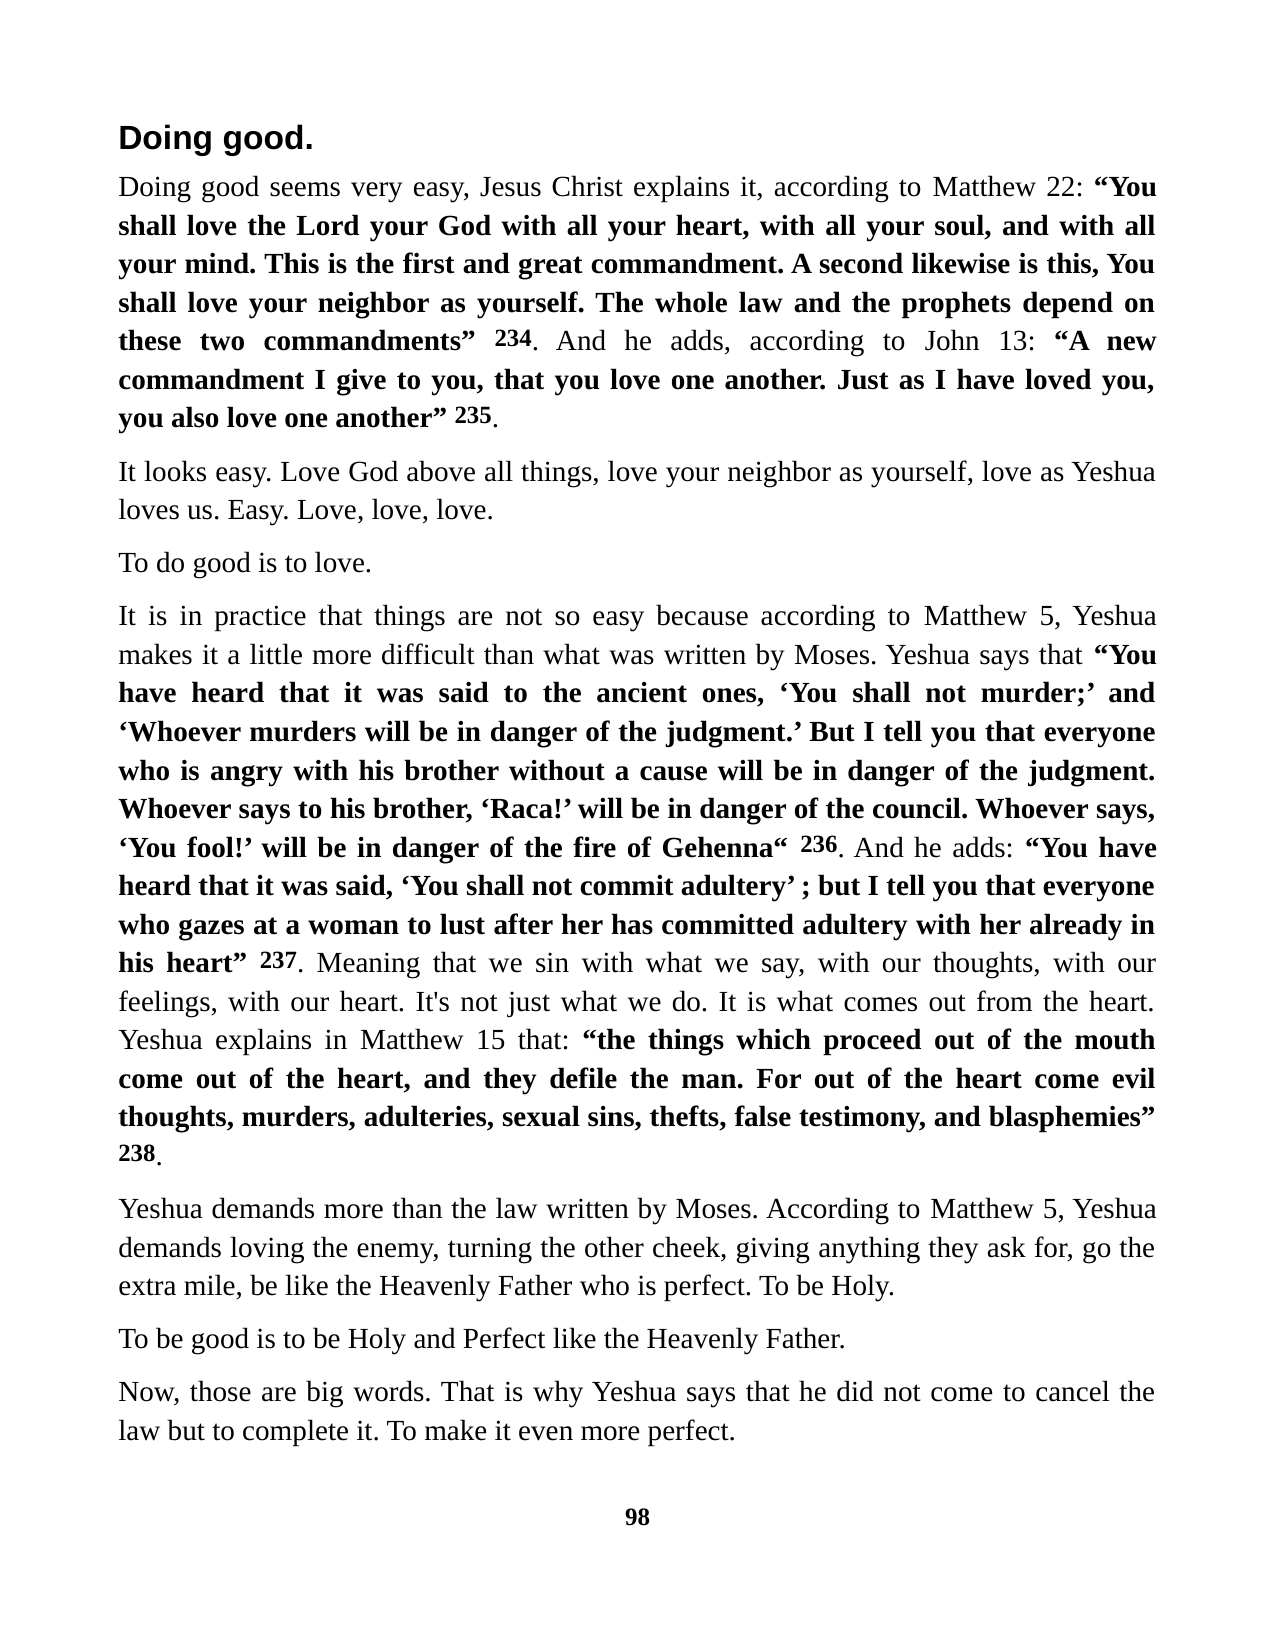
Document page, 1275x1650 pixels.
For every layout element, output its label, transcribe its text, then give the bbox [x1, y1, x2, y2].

text It looks easy. Love God above all things, love your neighbor as yourself, love as Yeshua loves us. Easy. Love, love, love. [118, 454, 1157, 526]
text Now, those are big words. That is why Yeshua says that he did not come to cancel the law but to complete it. To make it even more perfect. [118, 1374, 1157, 1447]
text To be good is to be Holy and Perfect like the Heavenly Father. [118, 1321, 1157, 1355]
subtitle Doing good. [118, 118, 1157, 157]
text Doing good seems very easy, Jesus Christ explains it, according to Matthew 22: “You shall love the Lord your God with all your heart, with all your soul, and with all your mind. This is the first and great commandment. A second likewise is this, You shall love your neighbor as yourself. The whole law and the prophets depend on these two commandments” . And he adds, according to John 13: “A new commandment I give to you, that you love one another. Just as I have loved you, you also love one another” . [118, 169, 1157, 434]
text To do good is to love. [118, 545, 1157, 579]
text It is in practice that things are not so easy because according to Matthew 5, Yeshua makes it a little more difficult than what was written by Moses. Yeshua says that “You have heard that it was said to the ancient ones, ‘You shall not murder;’ and ‘Whoever murders will be in danger of the judgment.’ But I tell you that everyone who is angry with his brother without a cause will be in danger of the judgment. Whoever says to his brother, ‘Raca!’ will be in danger of the council. Whoever says, ‘You fool!’ will be in danger of the fire of Gehenna“ . And he adds: “You have heard that it was said, ‘You shall not commit adultery’ ; but I tell you that everyone who gazes at a woman to lust after her has committed adultery with her already in his heart” . Meaning that we sin with what we say, with our thoughts, with our feelings, with our heart. It's not just what we do. It is what comes out from the heart. Yeshua explains in Matthew 15 that: “the things which proceed out of the mouth come out of the heart, and they defile the man. For out of the heart come evil thoughts, murders, adulteries, sexual sins, thefts, false testimony, and blasphemies” . [118, 598, 1157, 1172]
text Yeshua demands more than the law written by Moses. According to Matthew 5, Yeshua demands loving the enemy, turning the other cheek, giving anything they ask for, go the extra mile, be like the Heavenly Father who is perfect. To be Holy. [118, 1191, 1157, 1302]
